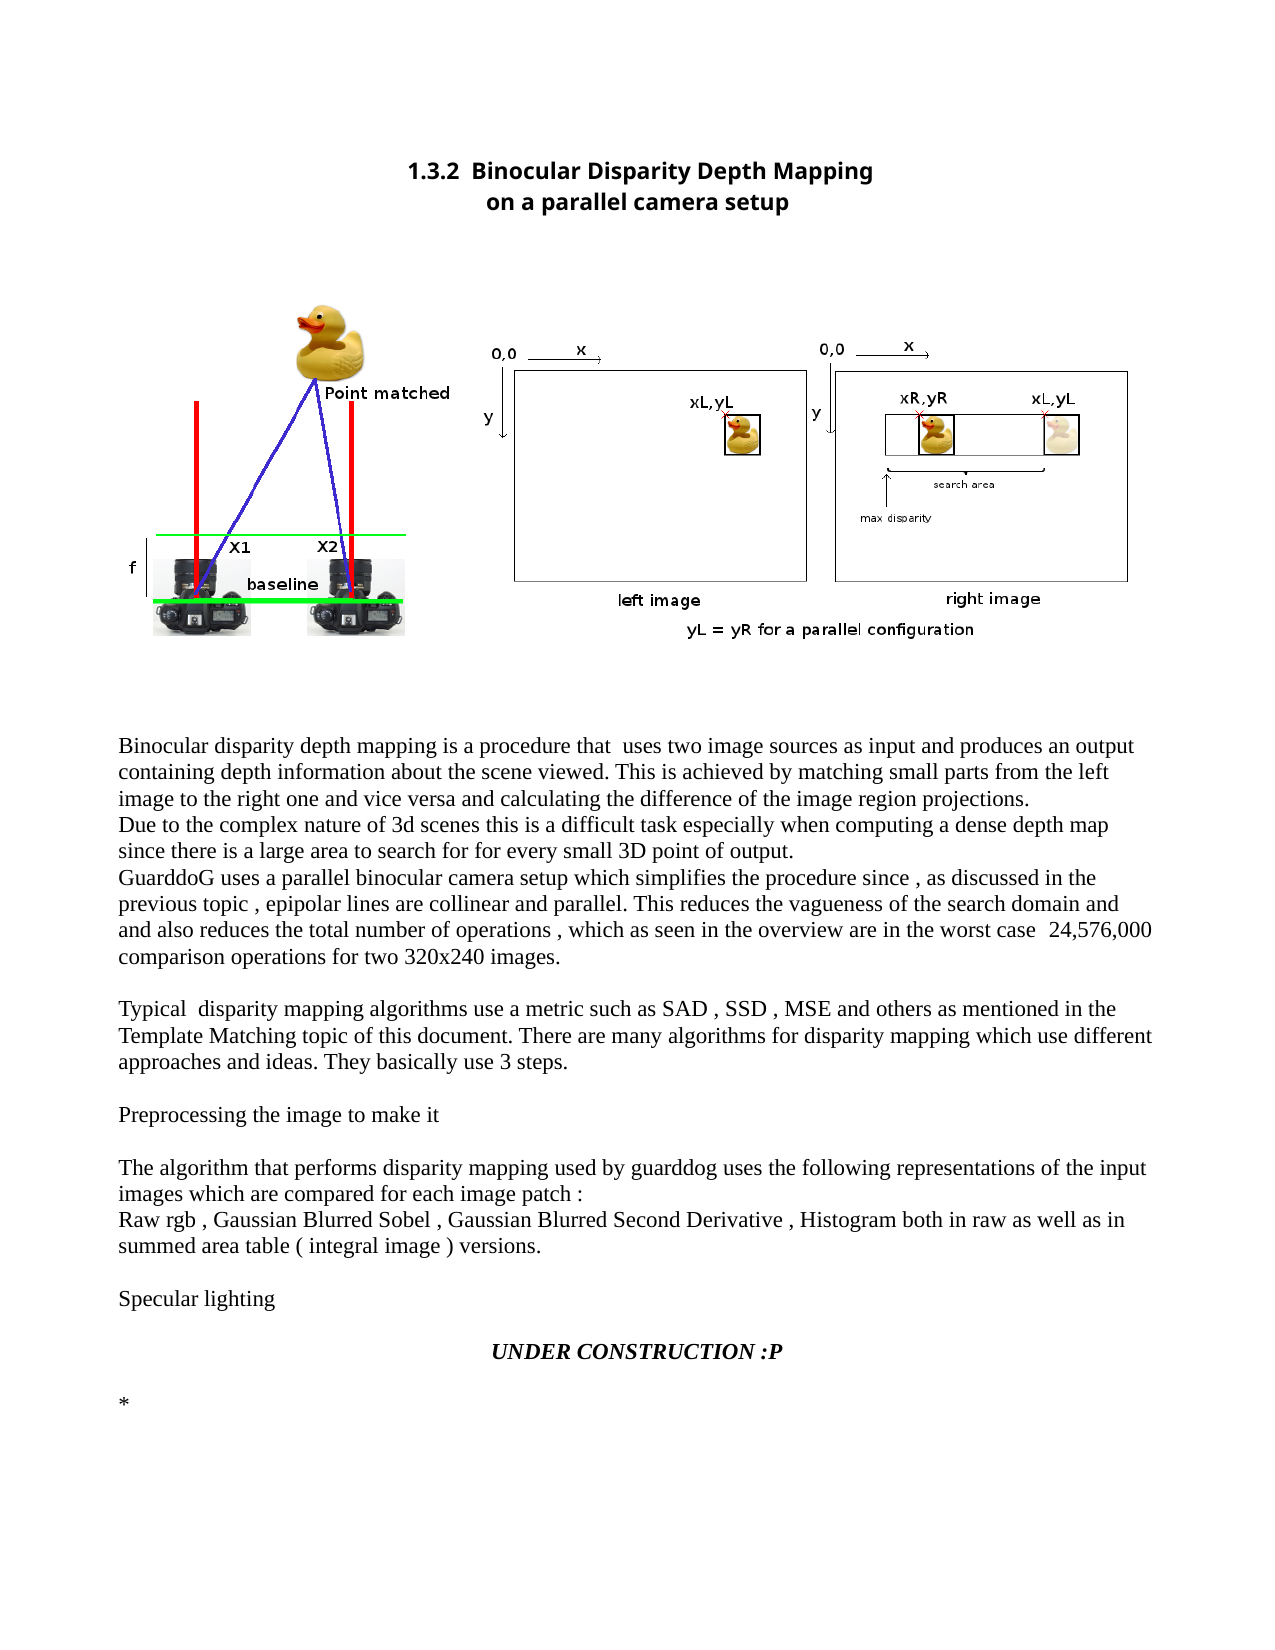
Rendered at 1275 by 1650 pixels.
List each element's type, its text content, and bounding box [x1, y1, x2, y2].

text UNDER CONSTRUCTION :P [118, 1338, 1157, 1364]
text * [118, 1391, 1157, 1417]
text 1.3.2 Binocular Disparity Depth Mapping [118, 155, 1157, 186]
text Binocular disparity depth mapping is a procedure that uses two image sources as input and produces an output containing depth information about the scene viewed. This is achieved by matching small parts from the left image to the right one and vice versa and calculating the difference of the image region projections. [118, 732, 1157, 811]
text Due to the complex nature of 3d scenes this is a difficult task especially when computing a dense depth map since there is a large area to search for for every small 3D point of output. [118, 811, 1157, 864]
text Specular lighting [118, 1285, 1157, 1312]
text on a parallel camera setup [118, 186, 1157, 217]
text The algorithm that performs disparity mapping used by guarddog uses the following representations of the input images which are compared for each image patch : [118, 1153, 1157, 1206]
text Raw rgb , Gaussian Blurred Sobel , Gaussian Blurred Second Derivative , Histogram both in raw as well as in summed area table ( integral image ) versions. [118, 1206, 1157, 1259]
text Typical disparity mapping algorithms use a metric such as SAD , SSD , MSE and others as mentioned in the Template Matching topic of this document. There are many algorithms for disparity mapping which use different approaches and ideas. They basically use 3 steps. [118, 995, 1157, 1074]
text GuarddoG uses a parallel binocular camera setup which simplifies the procedure since , as discussed in the previous topic , epipolar lines are collinear and parallel. This reduces the vagueness of the search domain and and also reduces the total number of operations , which as seen in the overview are in the worst case 24,576,000 comparison operations for two 320x240 images. [118, 864, 1157, 969]
picture [80, 288, 1163, 641]
text Preprocessing the image to make it [118, 1101, 1157, 1127]
